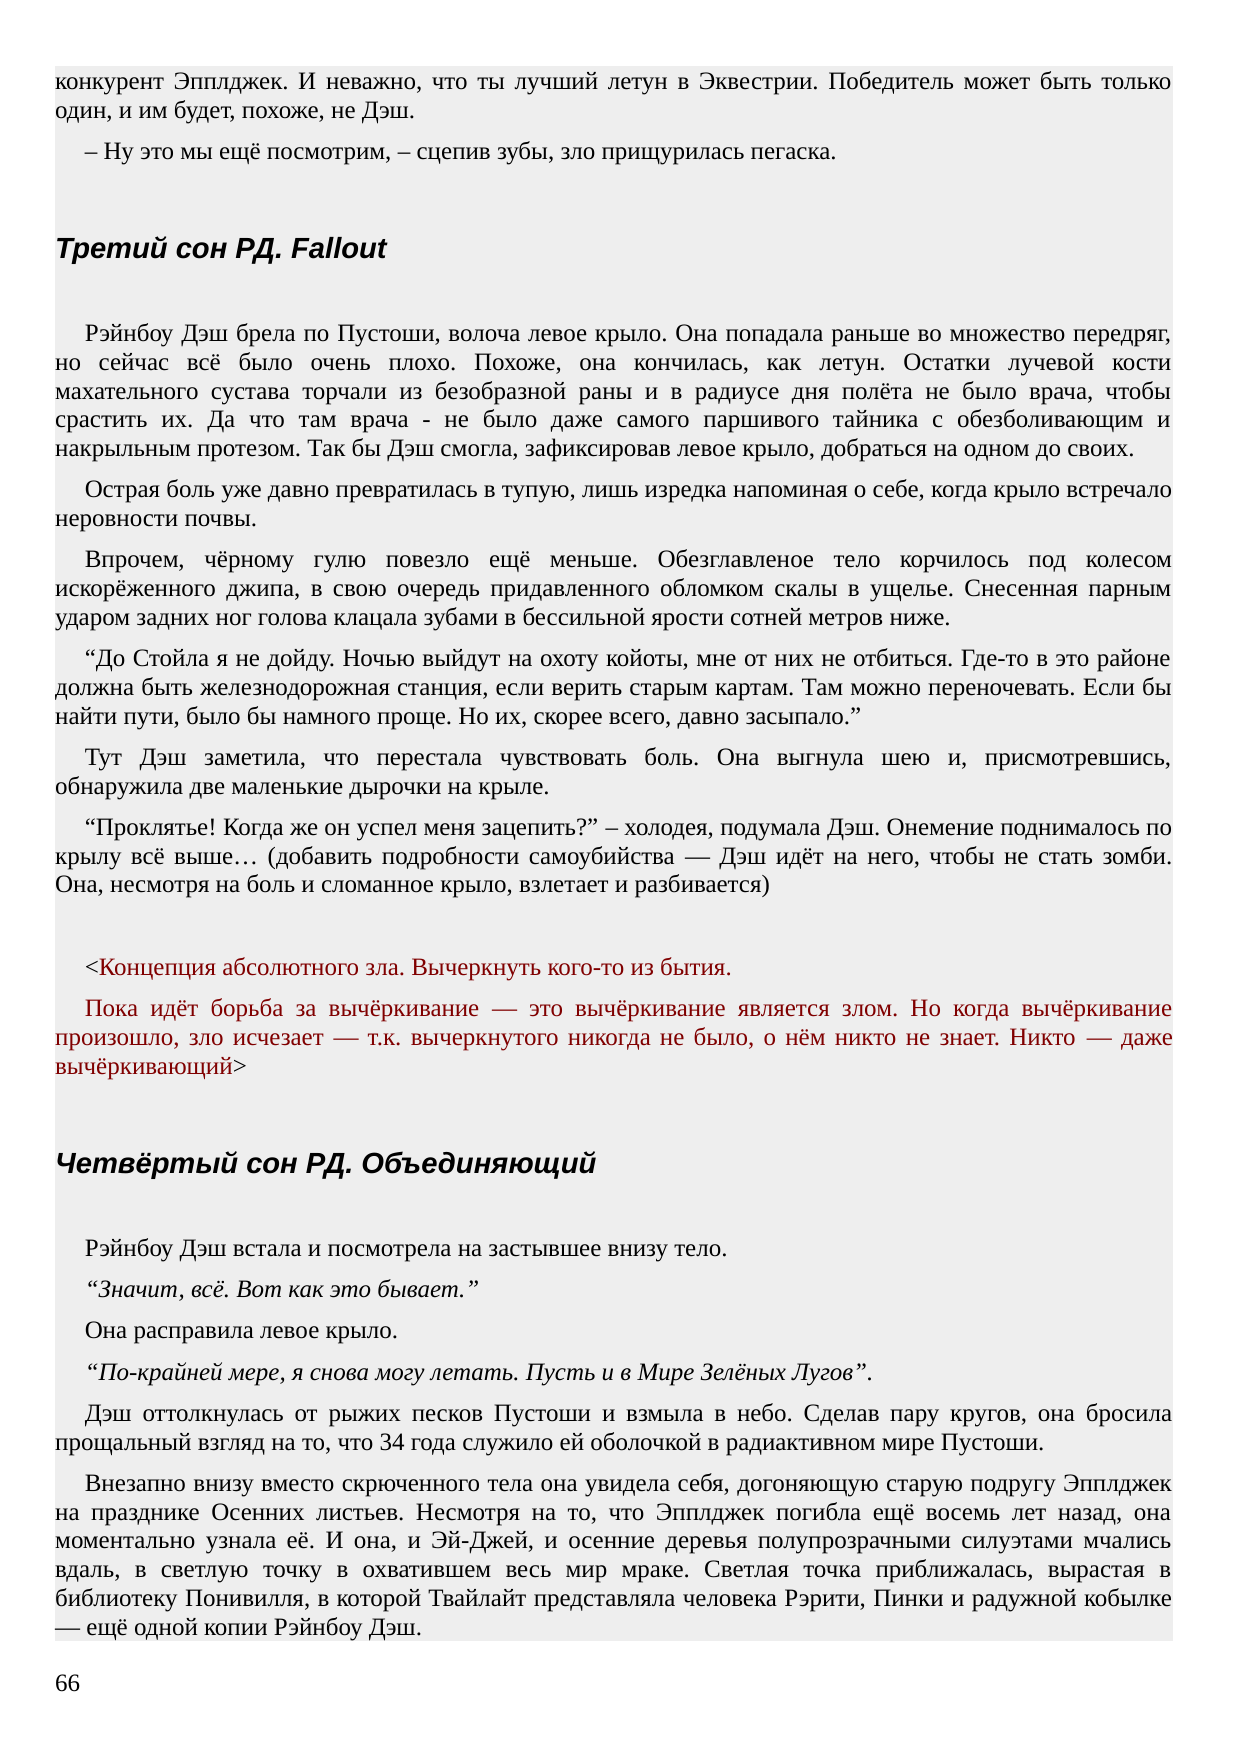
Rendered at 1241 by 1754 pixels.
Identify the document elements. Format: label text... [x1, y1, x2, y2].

text Рэйнбоу Дэш встала и посмотрела на застывшее внизу тело. [55, 1233, 1173, 1262]
text <Концепция абсолютного зла. Вычеркнуть кого-то из бытия. [55, 952, 1173, 981]
text Рэйнбоу Дэш брела по Пустоши, волоча левое крыло. Она попадала раньше во множество передряг, но сейчас всё было очень плохо. Похоже, она кончилась, как летун. Остатки лучевой кости махательного сустава торчали из безобразной раны и в радиусе дня полёта не было врача, чтобы срастить их. Да что там врача - не было даже самого паршивого тайника с обезболивающим и накрыльным протезом. Так бы Дэш смогла, зафиксировав левое крыло, добраться на одном до своих. [55, 318, 1173, 462]
text Она расправила левое крыло. [55, 1316, 1173, 1344]
text конкурент Эпплджек. И неважно, что ты лучший летун в Эквестрии. Победитель может быть только один, и им будет, похоже, не Дэш. [55, 66, 1173, 123]
text Острая боль уже давно превратилась в тупую, лишь изредка напоминая о себе, когда крыло встречало неровности почвы. [55, 474, 1173, 532]
text Пока идёт борьба за вычёркивание — это вычёркивание является злом. Но когда вычёркивание произошло, зло исчезает — т.к. вычеркнутого никогда не было, о нём никто не знает. Никто — даже вычёркивающий> [55, 993, 1173, 1079]
text “Проклятье! Когда же он успел меня зацепить?” – холодея, подумала Дэш. Онемение поднималось по крылу всё выше… (добавить подробности самоубийства — Дэш идёт на него, чтобы не стать зомби. Она, несмотря на боль и сломанное крыло, взлетает и разбивается) [55, 812, 1173, 898]
text Впрочем, чёрному гулю повезло ещё меньше. Обезглавленое тело корчилось под колесом искорёженного джипа, в свою очередь придавленного обломком скалы в ущелье. Снесенная парным ударом задних ног голова клацала зубами в бессильной ярости сотней метров ниже. [55, 544, 1173, 631]
text “До Стойла я не дойду. Ночью выйдут на охоту койоты, мне от них не отбиться. Где-то в это районе должна быть железнодорожная станция, если верить старым картам. Там можно переночевать. Если бы найти пути, было бы намного проще. Но их, скорее всего, давно засыпало.” [55, 643, 1173, 729]
text Дэш оттолкнулась от рыжих песков Пустоши и взмыла в небо. Сделав пару кругов, она бросила прощальный взгляд на то, что 34 года служило ей оболочкой в радиактивном мире Пустоши. [55, 1398, 1173, 1456]
text “По-крайней мере, я снова могу летать. Пусть и в Мире Зелёных Лугов”. [55, 1357, 1173, 1386]
subtitle Четвёртый сон РД. Объединяющий [55, 1146, 1173, 1179]
text “Значит, всё. Вот как это бывает.” [55, 1274, 1173, 1303]
text Внезапно внизу вместо скрюченного тела она увидела себя, догоняющую старую подругу Эпплджек на празднике Осенних листьев. Несмотря на то, что Эпплджек погибла ещё восемь лет назад, она моментально узнала её. И она, и Эй-Джей, и осенние деревья полупрозрачными силуэтами мчались вдаль, в светлую точку в охватившем весь мир мраке. Светлая точка приближалась, вырастая в библиотеку Понивилля, в которой Твайлайт представляла человека Рэрити, Пинки и радужной кобылке — ещё одной копии Рэйнбоу Дэш. [55, 1468, 1173, 1641]
text Тут Дэш заметила, что перестала чувствовать боль. Она выгнула шею и, присмотревшись, обнаружила две маленькие дырочки на крыле. [55, 742, 1173, 799]
text – Ну это мы ещё посмотрим, – сцепив зубы, зло прищурилась пегаска. [55, 136, 1173, 165]
subtitle Третий сон РД. Fallout [55, 231, 1173, 264]
